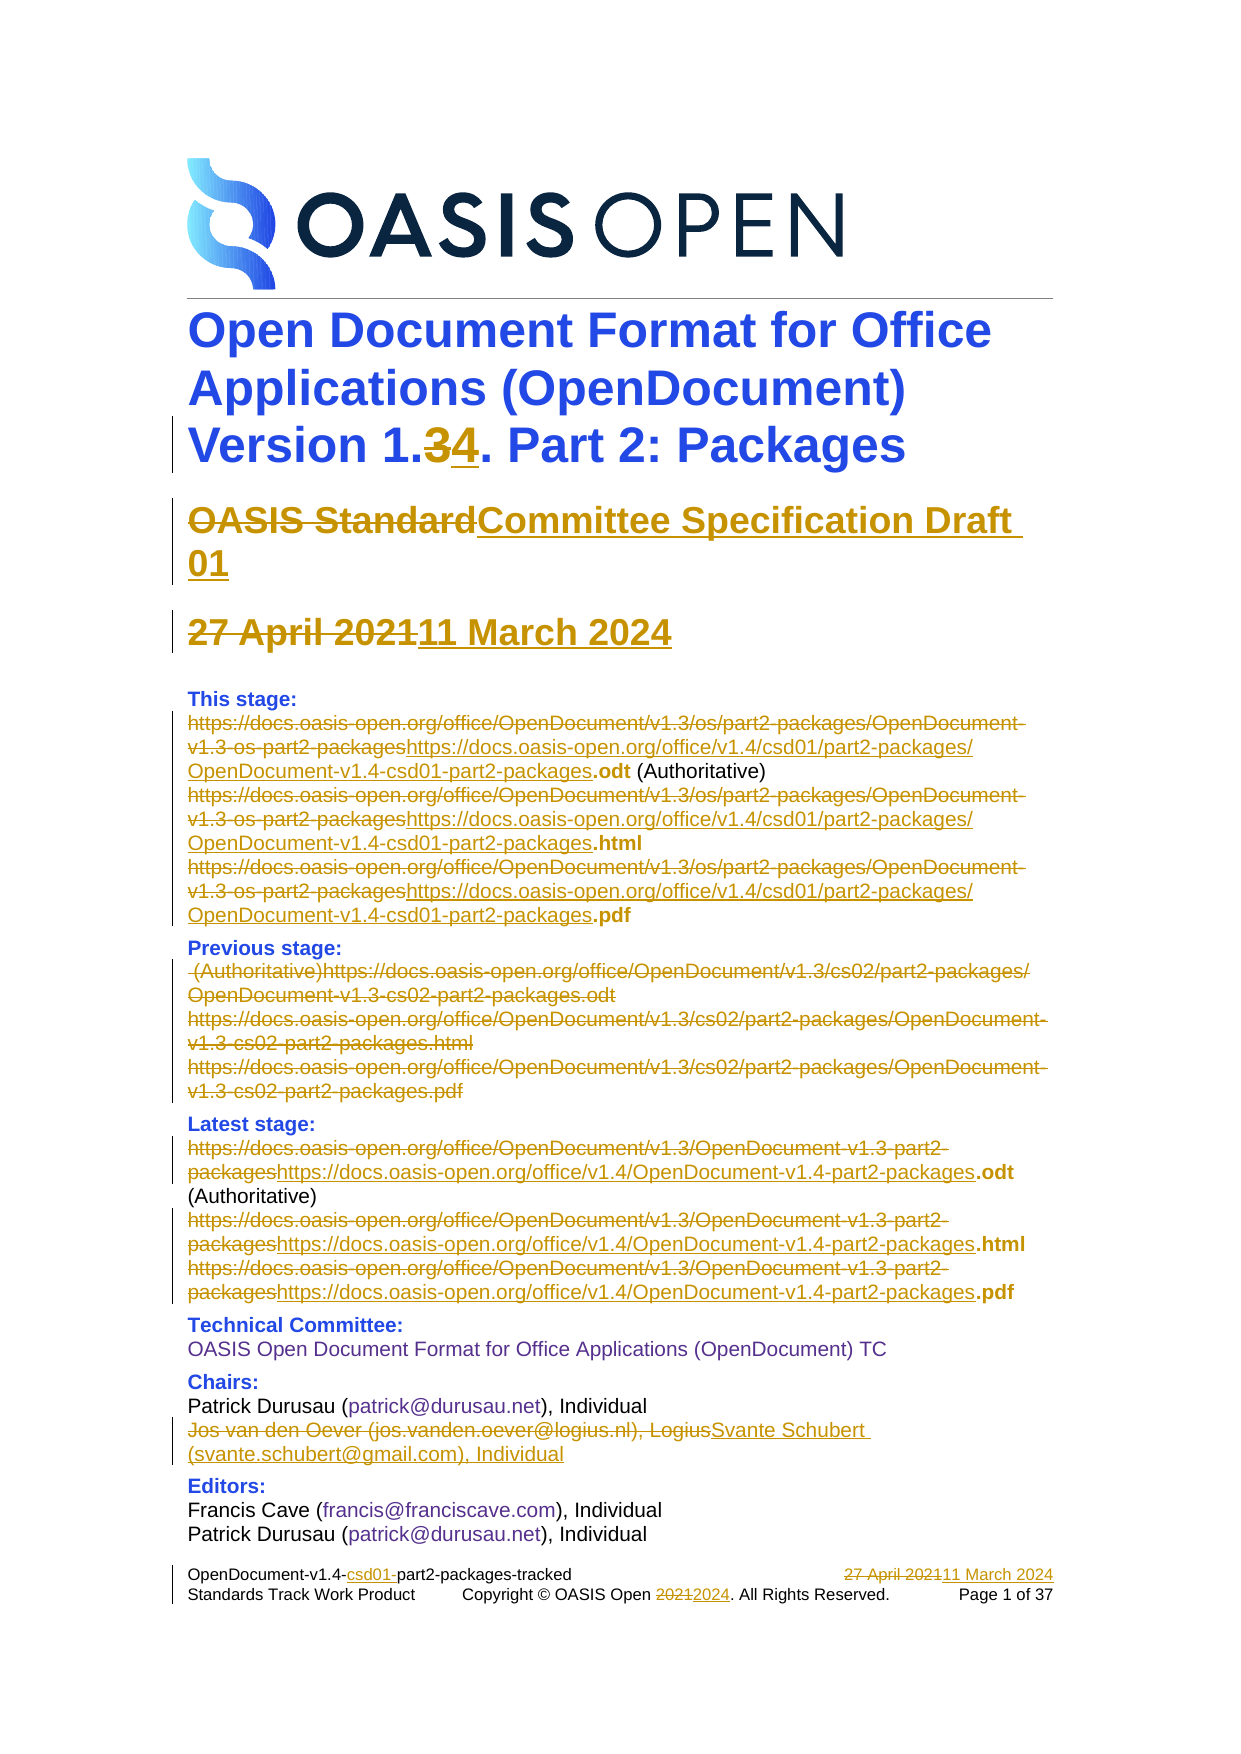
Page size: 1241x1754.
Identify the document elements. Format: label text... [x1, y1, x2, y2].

title https://docs.oasis-open.org/office/v1.4/OpenDocument-v1.4-part2-packages.odt (Authoritative) [187, 1136, 1053, 1208]
subtitle Committee Specification Draft 01 [187, 495, 1053, 585]
title Latest stage: [187, 1112, 1053, 1136]
subtitle 11 March 2024 [187, 607, 1053, 653]
title Technical Committee: [187, 1313, 1053, 1337]
title Patrick Durusau (patrick@durusau.net), Individual [187, 1522, 1053, 1546]
title https://docs.oasis-open.org/office/v1.4/OpenDocument-v1.4-part2-packages.html [187, 1208, 1053, 1256]
title Chairs: [187, 1369, 1053, 1393]
title Francis Cave (francis@franciscave.com), Individual [187, 1498, 1053, 1522]
title https://docs.oasis-open.org/office/v1.4/OpenDocument-v1.4-part2-packages.pdf [187, 1256, 1053, 1304]
title https://docs.oasis-open.org/office/v1.4/csd01/part2-packages/OpenDocument-v1.4-csd01-part2-packages.pdf [187, 854, 1053, 926]
title Svante Schubert (svante.schubert@gmail.com), Individual [187, 1417, 1053, 1465]
title https://docs.oasis-open.org/office/v1.4/csd01/part2-packages/OpenDocument-v1.4-csd01-part2-packages.html [187, 783, 1053, 854]
title OASIS Open Document Format for Office Applications (OpenDocument) TC [187, 1337, 1053, 1361]
title Patrick Durusau (patrick@durusau.net), Individual [187, 1393, 1053, 1417]
title Editors: [187, 1474, 1053, 1498]
title Previous stage: [187, 935, 1053, 959]
title This stage: [187, 687, 1053, 711]
title https://docs.oasis-open.org/office/v1.4/csd01/part2-packages/OpenDocument-v1.4-csd01-part2-packages.odt (Authoritative) [187, 711, 1053, 783]
title Open Document Format for Office Applications (OpenDocument) Version 1.4. Part 2: Packages [187, 299, 1053, 473]
